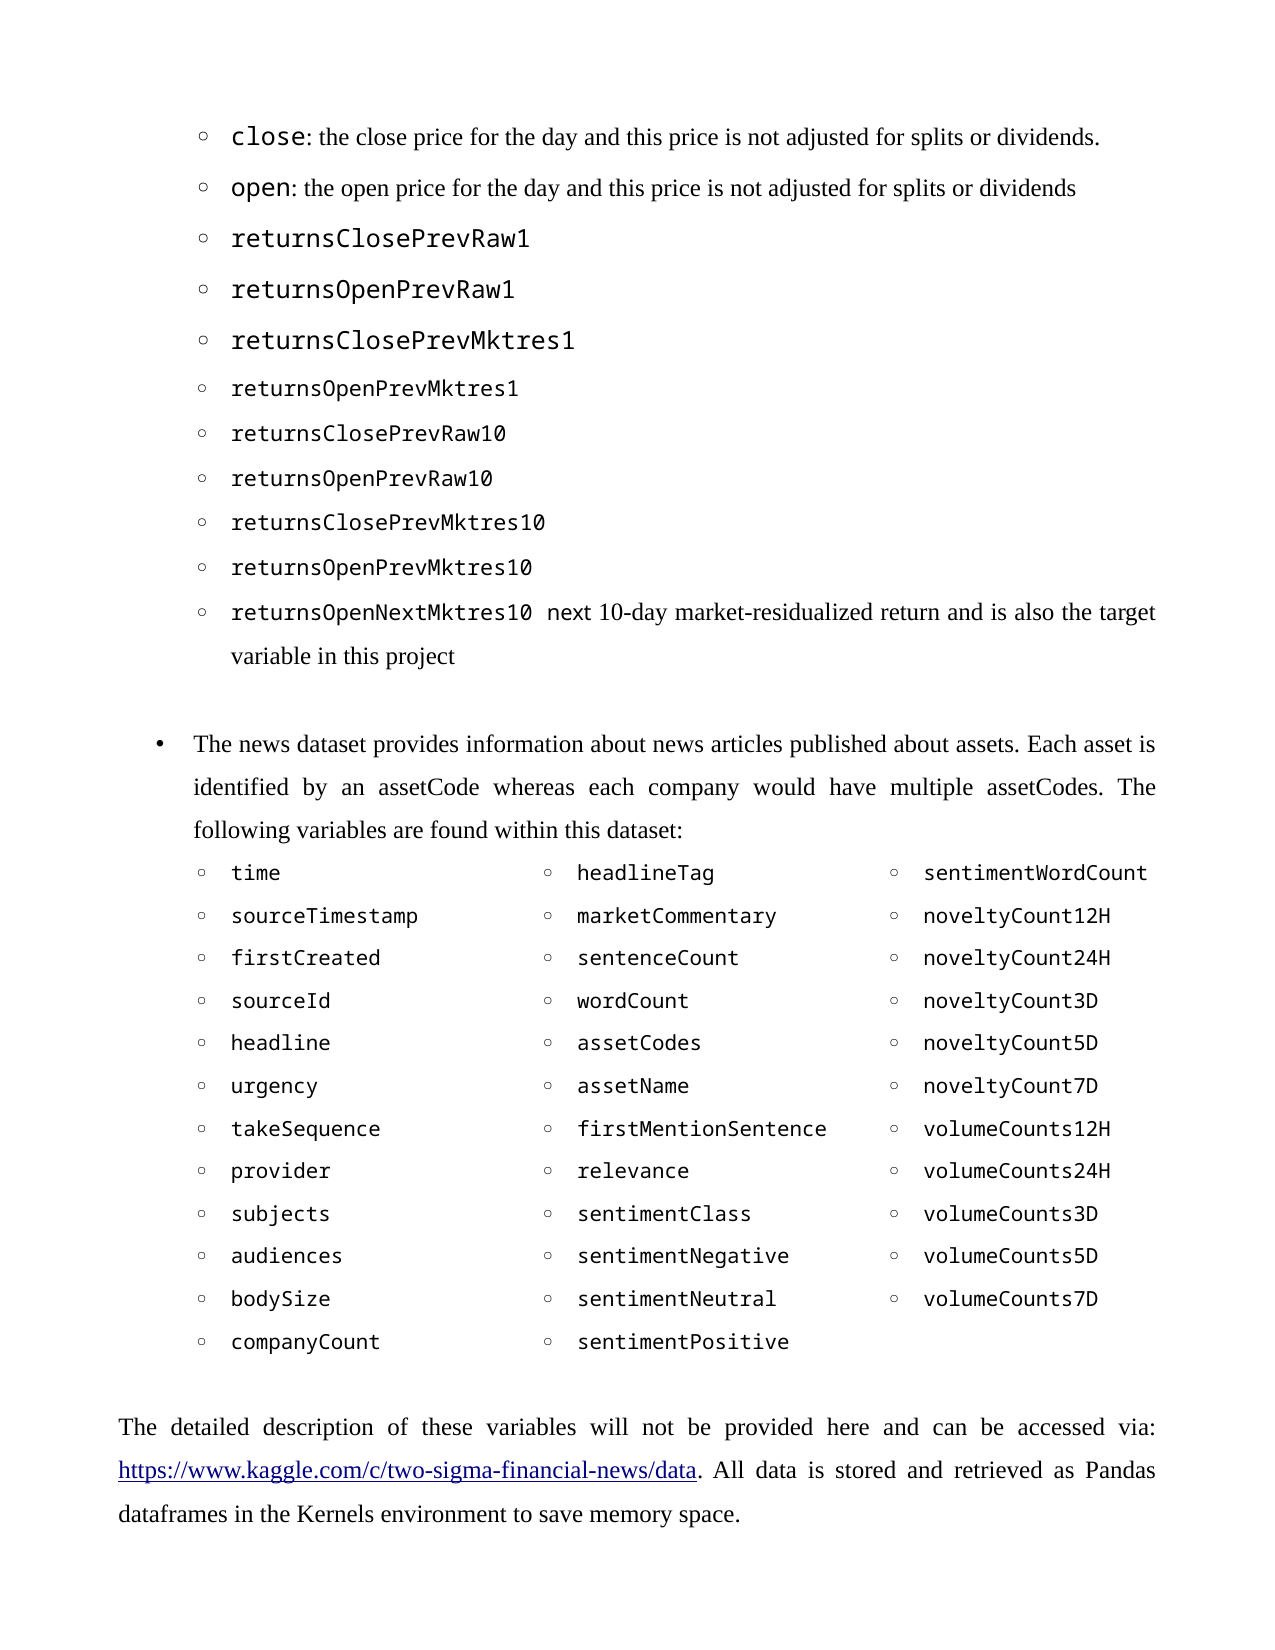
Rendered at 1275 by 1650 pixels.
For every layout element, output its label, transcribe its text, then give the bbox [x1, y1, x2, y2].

list volumeCounts24H [886, 1156, 1204, 1185]
list headline [193, 1028, 464, 1057]
list The news dataset provides information about news articles published about assets. Each asset is identified by an assetCode whereas each company would have multiple assetCodes. The following variables are found within this dataset: [156, 729, 1157, 844]
list returnsClosePrevRaw10 [193, 418, 1157, 448]
list volumeCounts3D [886, 1199, 1204, 1227]
list time [193, 858, 464, 887]
list close: the close price for the day and this price is not adjusted for splits or dividends. [193, 118, 1157, 152]
list companyCount [193, 1327, 464, 1355]
list noveltyCount7D [886, 1071, 1204, 1099]
list returnsClosePrevMktres1 [193, 322, 1157, 356]
list wordCount [539, 986, 811, 1014]
list subjects [193, 1199, 464, 1227]
list sentimentNegative [539, 1242, 811, 1270]
text The detailed description of these variables will not be provided here and can be accessed via: https://www.kaggle.com/c/two-sigma-financial-news/data. All data is stored and retrieved as Pandas dataframes in the Kernels environment to save memory space. [118, 1412, 1157, 1527]
list sentimentClass [539, 1199, 811, 1227]
list noveltyCount24H [886, 943, 1204, 972]
list takeSequence [193, 1114, 464, 1142]
list audiences [193, 1242, 464, 1270]
list returnsClosePrevMktres10 [193, 507, 1157, 537]
list noveltyCount3D [886, 986, 1204, 1014]
list bodySize [193, 1284, 464, 1313]
list sentimentWordCount [886, 858, 1204, 887]
list open: the open price for the day and this price is not adjusted for splits or dividends [193, 169, 1157, 203]
list noveltyCount12H [886, 901, 1204, 929]
list returnsOpenPrevMktres10 [193, 552, 1157, 582]
list sentimentPositive [539, 1327, 811, 1355]
list assetCodes [539, 1028, 811, 1057]
list firstMentionSentence [539, 1114, 811, 1142]
list returnsOpenPrevMktres1 [193, 373, 1157, 403]
list returnsOpenPrevRaw1 [193, 271, 1157, 305]
list sentenceCount [539, 943, 811, 972]
list assetName [539, 1071, 811, 1099]
list urgency [193, 1071, 464, 1099]
list headlineTag [539, 858, 811, 887]
list noveltyCount5D [886, 1028, 1204, 1057]
list returnsOpenPrevRaw10 [193, 463, 1157, 492]
list sourceTimestamp [193, 901, 464, 929]
list marketCommentary [539, 901, 811, 929]
list volumeCounts5D [886, 1242, 1204, 1270]
list provider [193, 1156, 464, 1185]
list returnsOpenNextMktres10 next 10-day market-residualized return and is also the target variable in this project [193, 597, 1157, 670]
list returnsClosePrevRaw1 [193, 220, 1157, 254]
list sourceId [193, 986, 464, 1014]
list relevance [539, 1156, 811, 1185]
list volumeCounts12H [886, 1114, 1204, 1142]
list firstCreated [193, 943, 464, 972]
list sentimentNeutral [539, 1284, 811, 1313]
list volumeCounts7D [886, 1284, 1204, 1313]
